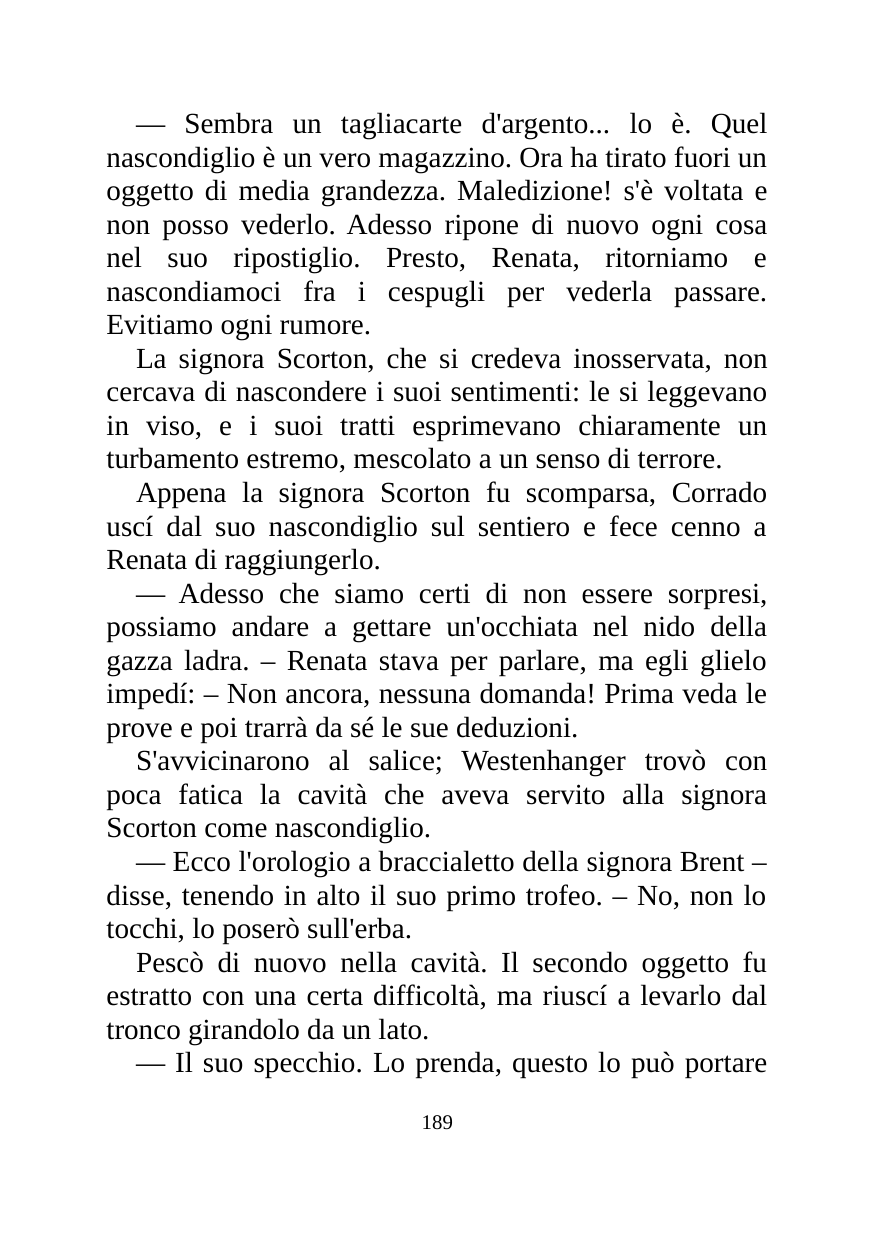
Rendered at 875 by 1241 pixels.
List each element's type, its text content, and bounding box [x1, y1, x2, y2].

text S'avvicinarono al salice; Westenhanger trovò con poca fatica la cavità che aveva servito alla signora Scorton come nascondiglio. [106, 743, 768, 844]
text — Il suo specchio. Lo prenda, questo lo può portare [106, 1045, 768, 1079]
text Pescò di nuovo nella cavità. Il secondo oggetto fu estratto con una certa difficoltà, ma riuscí a levarlo dal tronco girandolo da un lato. [106, 945, 768, 1045]
text Appena la signora Scorton fu scomparsa, Corrado uscí dal suo nascondiglio sul sentiero e fece cenno a Renata di raggiungerlo. [106, 475, 768, 576]
text — Sembra un tagliacarte d'argento... lo è. Quel nascondiglio è un vero magazzino. Ora ha tirato fuori un oggetto di media grandezza. Maledizione! s'è voltata e non posso vederlo. Adesso ripone di nuovo ogni cosa nel suo ripostiglio. Presto, Renata, ritorniamo e nascondiamoci fra i cespugli per vederla passare. Evitiamo ogni rumore. [106, 106, 768, 341]
text La signora Scorton, che si credeva inosservata, non cercava di nascondere i suoi sentimenti: le si leggevano in viso, e i suoi tratti esprimevano chiaramente un turbamento estremo, mescolato a un senso di terrore. [106, 341, 768, 475]
text — Adesso che siamo certi di non essere sorpresi, possiamo andare a gettare un'occhiata nel nido della gazza ladra. – Renata stava per parlare, ma egli glielo impedí: – Non ancora, nessuna domanda! Prima veda le prove e poi trarrà da sé le sue deduzioni. [106, 576, 768, 743]
text — Ecco l'orologio a braccialetto della signora Brent – disse, tenendo in alto il suo primo trofeo. – No, non lo tocchi, lo poserò sull'erba. [106, 844, 768, 945]
